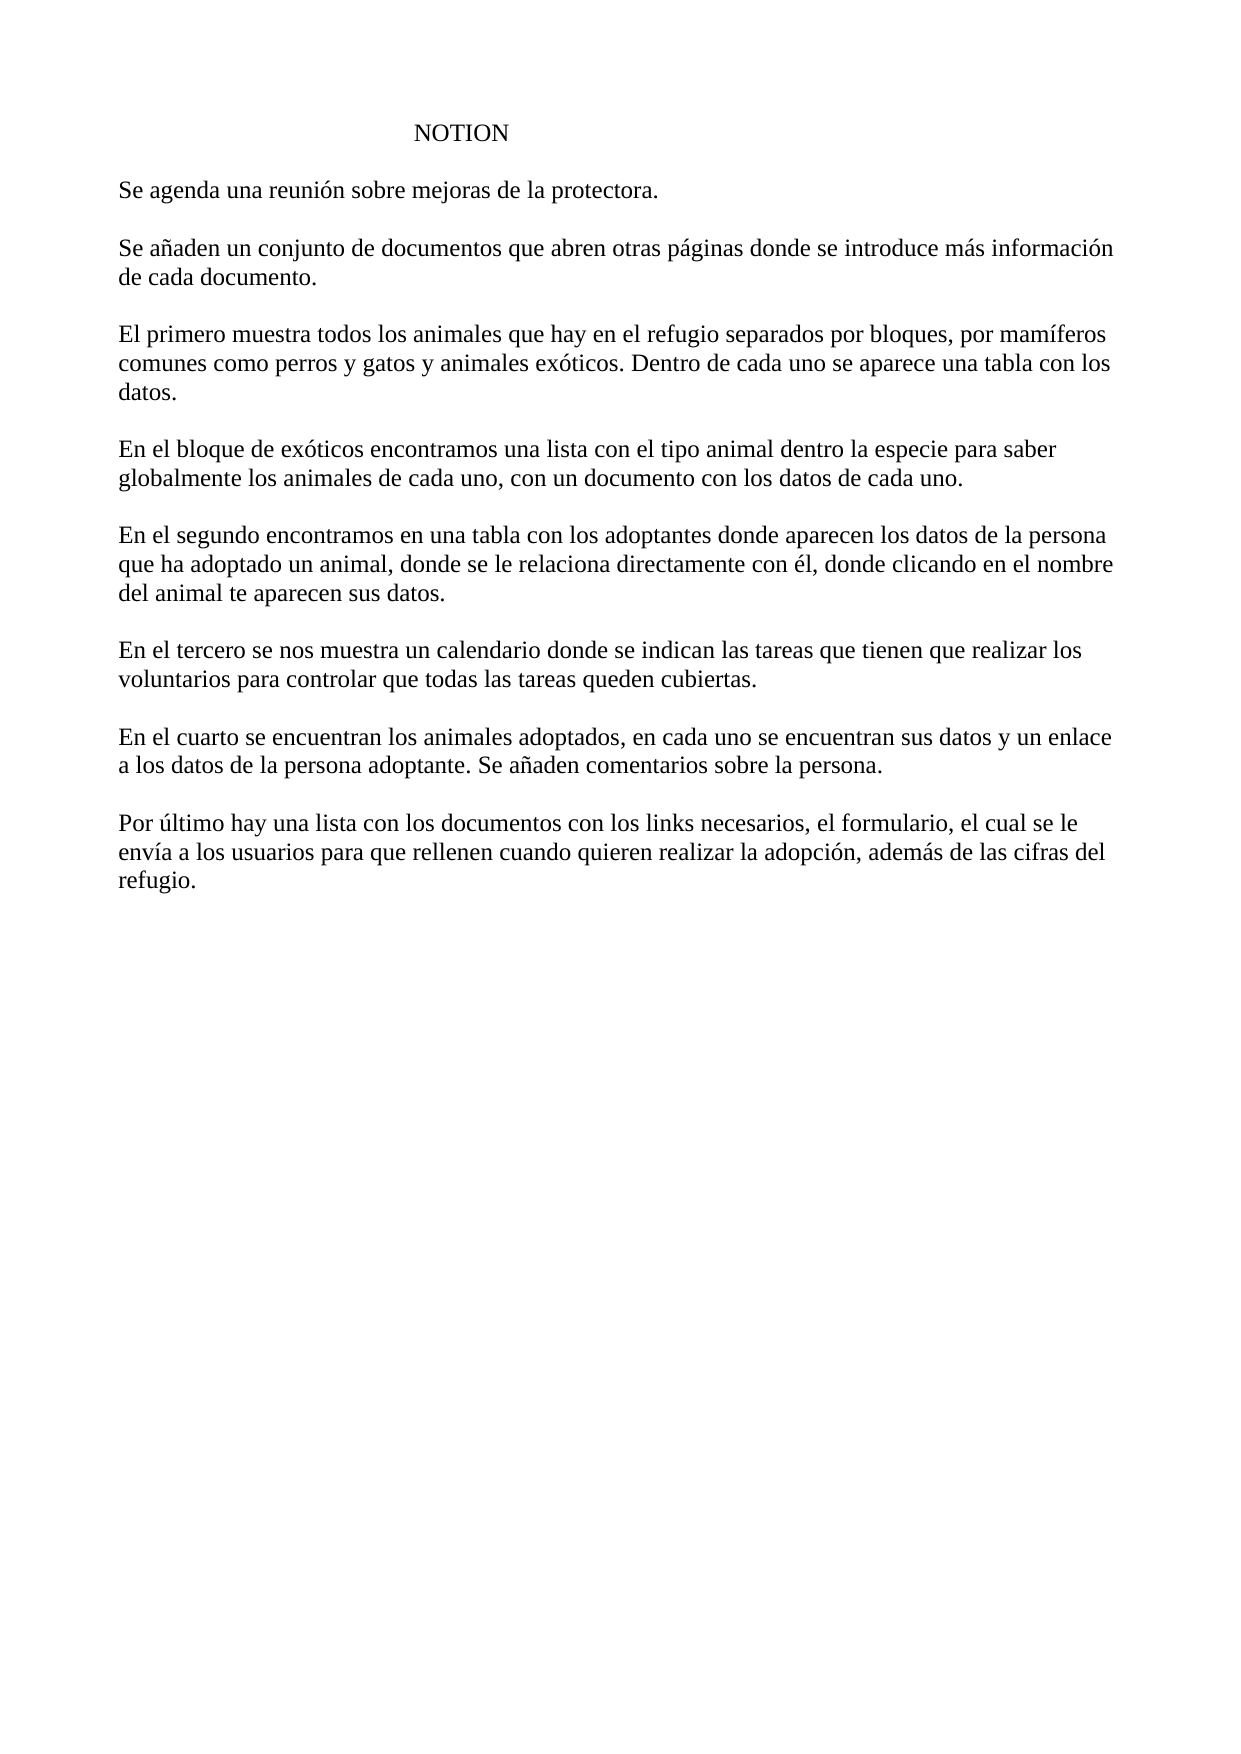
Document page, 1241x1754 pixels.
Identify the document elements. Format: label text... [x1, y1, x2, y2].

text En el segundo encontramos en una tabla con los adoptantes donde aparecen los datos de la persona que ha adoptado un animal, donde se le relaciona directamente con él, donde clicando en el nombre del animal te aparecen sus datos. [118, 521, 1122, 607]
text En el tercero se nos muestra un calendario donde se indican las tareas que tienen que realizar los voluntarios para controlar que todas las tareas queden cubiertas. [118, 636, 1122, 693]
text En el bloque de exóticos encontramos una lista con el tipo animal dentro la especie para saber globalmente los animales de cada uno, con un documento con los datos de cada uno. [118, 434, 1122, 492]
text Se añaden un conjunto de documentos que abren otras páginas donde se introduce más información de cada documento. [118, 233, 1122, 291]
text El primero muestra todos los animales que hay en el refugio separados por bloques, por mamíferos comunes como perros y gatos y animales exóticos. Dentro de cada uno se aparece una tabla con los datos. [118, 319, 1122, 406]
text Por último hay una lista con los documentos con los links necesarios, el formulario, el cual se le envía a los usuarios para que rellenen cuando quieren realizar la adopción, además de las cifras del refugio. [118, 808, 1122, 894]
text NOTION [118, 118, 1122, 147]
text Se agenda una reunión sobre mejoras de la protectora. [118, 176, 1122, 204]
text En el cuarto se encuentran los animales adoptados, en cada uno se encuentran sus datos y un enlace a los datos de la persona adoptante. Se añaden comentarios sobre la persona. [118, 722, 1122, 779]
